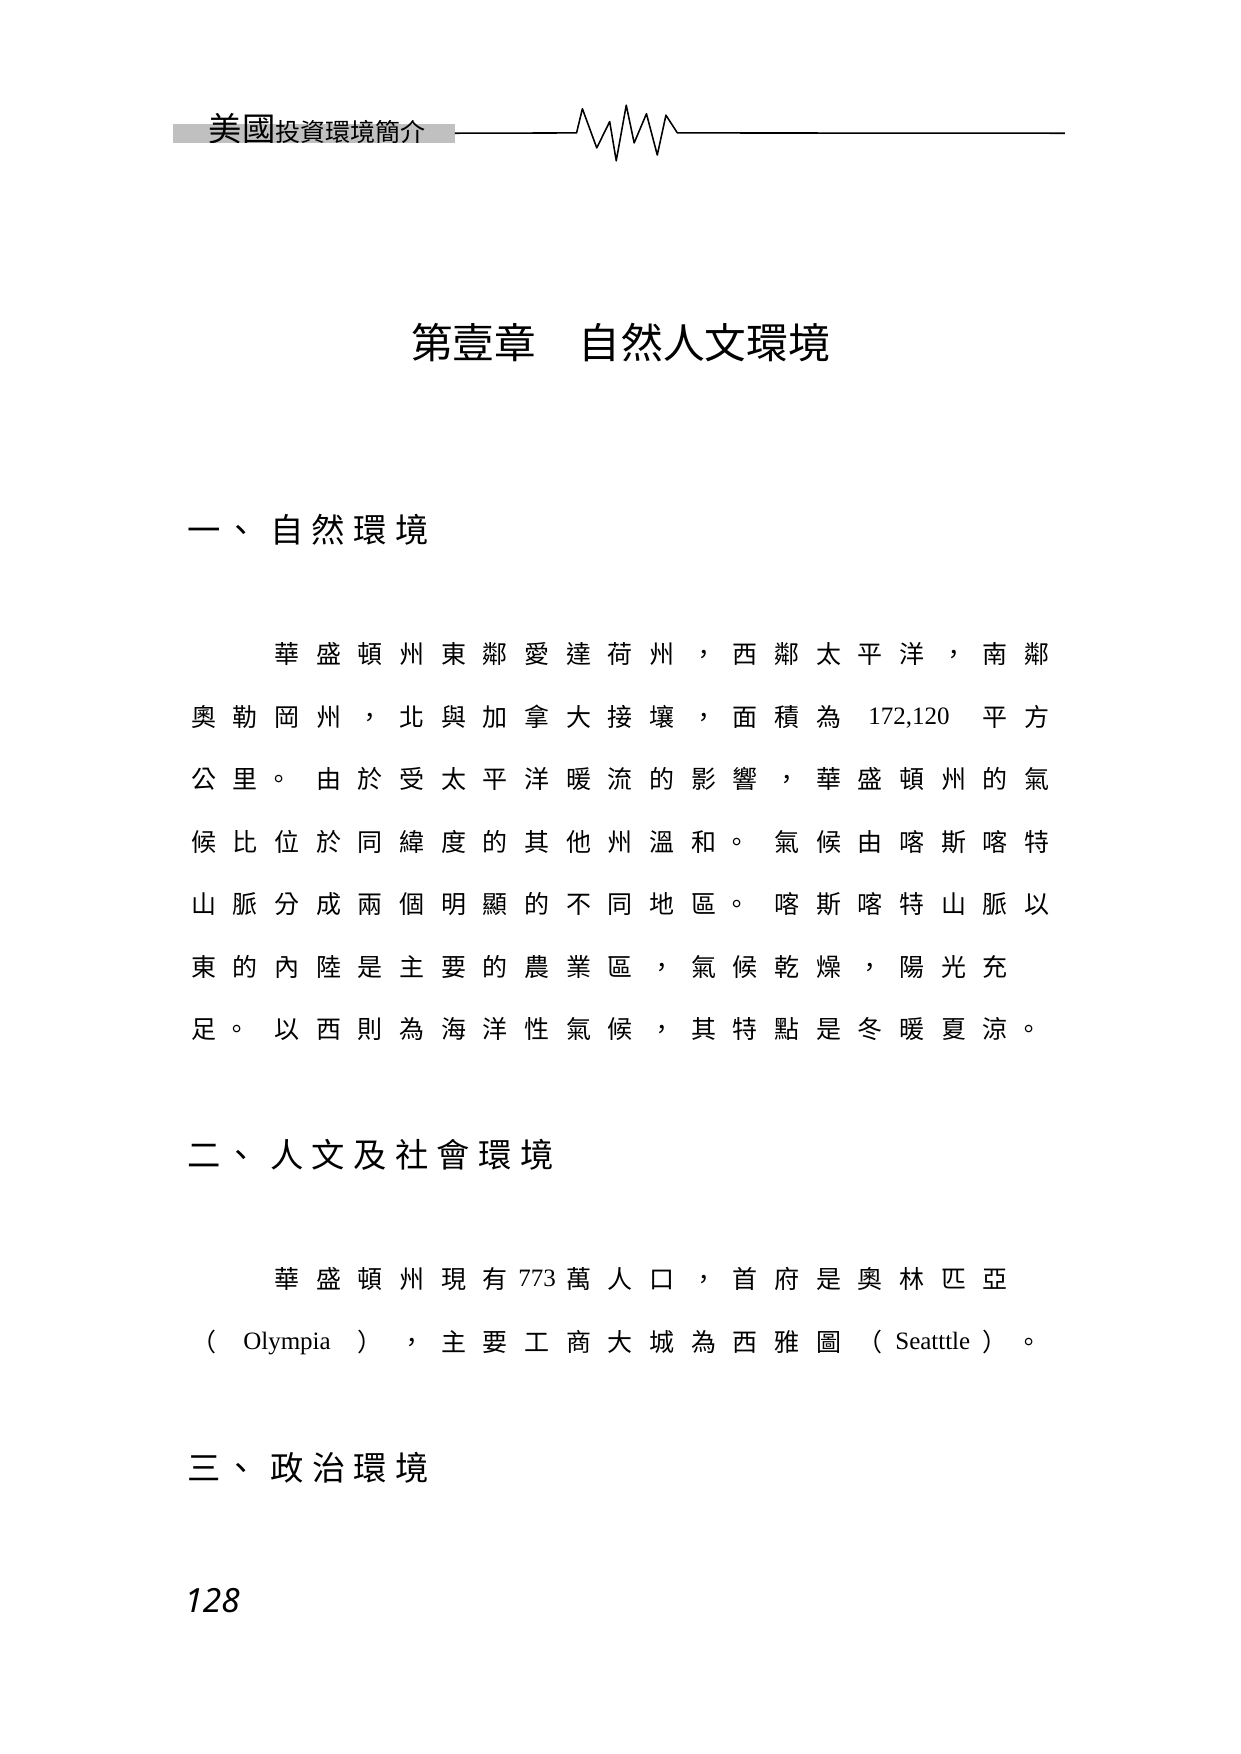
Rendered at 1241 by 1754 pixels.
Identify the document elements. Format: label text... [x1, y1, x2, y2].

text 華盛頓州東鄰愛達荷州，西鄰太平洋，南鄰奧勒岡州，北與加拿大接壤，面積為172,120 平方公里。由於受太平洋暖流的影響，華盛頓州的氣候比位於同緯度的其他州溫和。氣候由喀斯喀特山脈分成兩個明顯的不同地區。喀斯喀特山脈以東的內陸是主要的農業區，氣候乾燥，陽光充足。以西則為海洋性氣候，其特點是冬暖夏涼。 [183, 611, 1058, 1049]
text 二、人文及社會環境 [183, 1111, 1058, 1174]
text 第壹章 自然人文環境 [183, 299, 1058, 361]
text 三、政治環境 [183, 1424, 1058, 1486]
text 華盛頓州現有773萬人口，首府是奧林匹亞（Olympia），主要工商大城為西雅圖（Seatttle）。 [183, 1236, 1058, 1361]
text 一、自然環境 [183, 486, 1058, 549]
